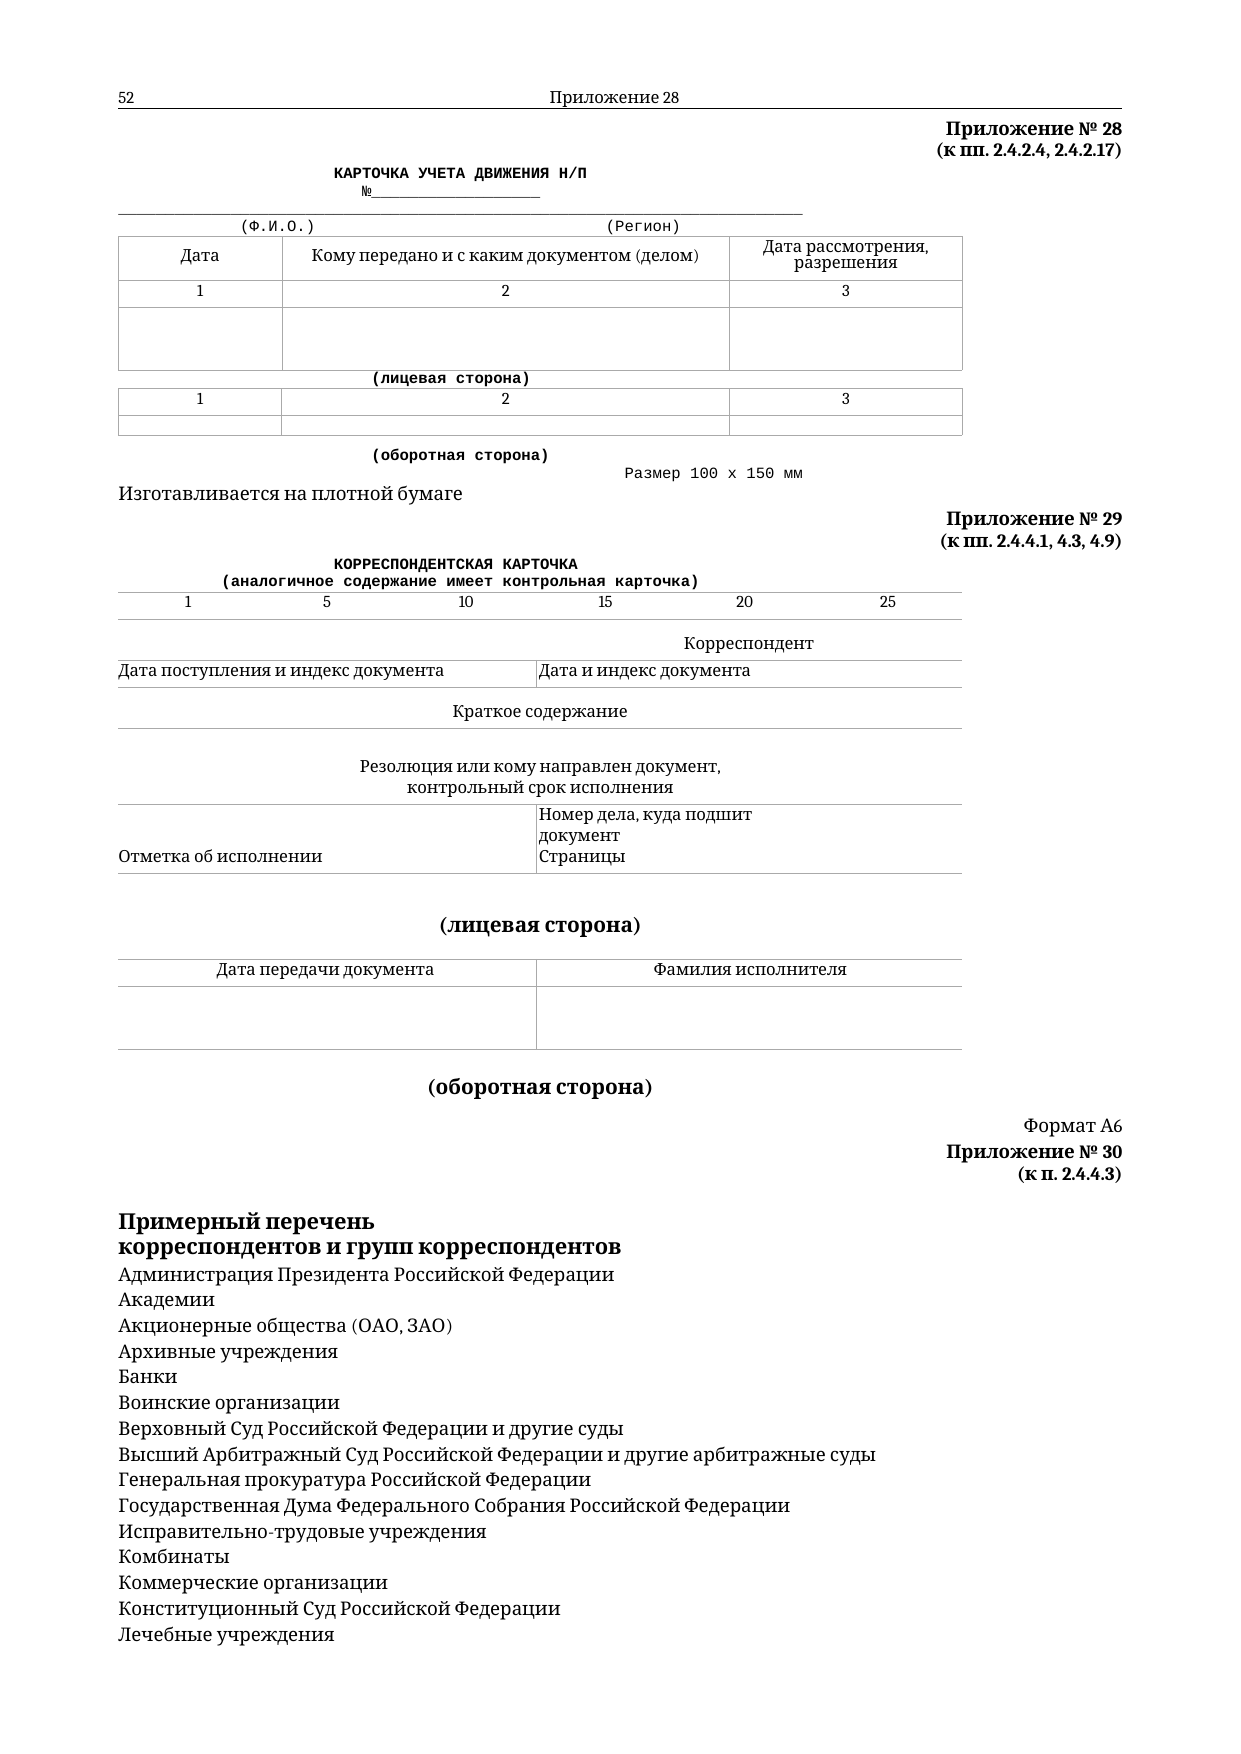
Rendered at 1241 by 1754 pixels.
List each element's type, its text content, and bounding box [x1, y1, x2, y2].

text Коммерческие организации [118, 1573, 1122, 1594]
table_cell [119, 308, 282, 370]
table_cell [282, 416, 729, 435]
table_cell [118, 987, 536, 1049]
table_header 1 [118, 593, 257, 618]
text Конституционный Суд Российской Федерации [118, 1598, 1122, 1620]
table_header 5 [257, 593, 396, 618]
text КАРТОЧКА УЧЕТА ДВИЖЕНИЯ Н/П [118, 165, 1122, 183]
table_header 1 [119, 389, 281, 415]
text Исправительно-трудовые учреждения [118, 1521, 1122, 1543]
table_cell 3 [730, 281, 962, 307]
text Приложение № 28 (к пп. 2.4.2.4, 2.4.2.17) [118, 118, 1122, 161]
text КОРРЕСПОНДЕНТСКАЯ КАРТОЧКА [118, 556, 1122, 574]
text (оборотная сторона) [118, 448, 1122, 465]
table_cell 2 [283, 281, 729, 307]
table_header Дата [119, 237, 282, 280]
table_cell Дата и индекс документа [537, 661, 962, 687]
table_cell Номер дела, куда подшит документ [537, 805, 962, 849]
text Акционерные общества (ОАО, ЗАО) [118, 1316, 1122, 1337]
table_cell Страницы [537, 849, 962, 873]
text Архивные учреждения [118, 1341, 1122, 1363]
table_cell [730, 308, 962, 370]
table_header 20 [675, 593, 814, 618]
text Размер 100 x 150 мм [118, 465, 1122, 483]
table_cell (лицевая сторона) [118, 874, 962, 959]
table_cell Дата передачи документа [118, 960, 536, 986]
table_cell 1 [119, 281, 282, 307]
text (аналогичное содержание имеет контрольная карточка) [118, 574, 1122, 592]
table_header 3 [730, 389, 962, 415]
table_header Кому передано и с каким документом (делом) [283, 237, 729, 280]
text Приложение № 29 (к пп. 2.4.4.1, 4.3, 4.9) [118, 509, 1122, 552]
text Воинские организации [118, 1393, 1122, 1414]
subtitle Примерный перечень корреспондентов и групп корреспондентов [118, 1209, 1122, 1260]
text Приложение № 30 (к п. 2.4.4.3) [118, 1142, 1122, 1185]
text Высший Арбитражный Суд Российской Федерации и другие арбитражные суды [118, 1444, 1122, 1466]
table_cell Отметка об исполнении [118, 849, 536, 873]
table_cell Фамилия исполнителя [537, 960, 962, 986]
text Верховный Суд Российской Федерации и другие суды [118, 1418, 1122, 1440]
text Лечебные учреждения [118, 1624, 1122, 1646]
text Банки [118, 1367, 1122, 1388]
text Генеральная прокуратура Российской Федерации [118, 1470, 1122, 1491]
table_cell [283, 308, 729, 370]
table_cell Корреспондент [536, 620, 962, 660]
text №__________________ [118, 183, 1122, 201]
table_header 25 [814, 593, 962, 618]
text Академии [118, 1290, 1122, 1311]
text (Ф.И.О.) (Регион) [118, 218, 1122, 236]
text Формат А6 [118, 1116, 1122, 1137]
table_header 15 [536, 593, 675, 618]
table_cell [118, 805, 536, 849]
table_cell [537, 987, 962, 1049]
table_cell Краткое содержание [118, 688, 962, 728]
table_cell Резолюция или кому направлен документ, контрольный срок исполнения [118, 729, 962, 804]
table_cell [118, 620, 536, 660]
table_header 10 [396, 593, 536, 618]
table_header 2 [282, 389, 729, 415]
table_cell [730, 416, 962, 435]
table_cell (оборотная сторона) [118, 1050, 962, 1103]
text Государственная Дума Федерального Собрания Российской Федерации [118, 1496, 1122, 1517]
text Изготавливается на плотной бумаге [118, 483, 1122, 505]
text _________________________________________________________________________ [118, 201, 1122, 218]
table_cell Дата поступления и индекс документа [118, 661, 536, 687]
table_header Дата рассмотрения, разрешения [730, 237, 962, 280]
text Комбинаты [118, 1547, 1122, 1569]
table_cell [119, 416, 281, 435]
text Администрация Президента Российской Федерации [118, 1264, 1122, 1286]
text (лицевая сторона) [118, 370, 1122, 388]
